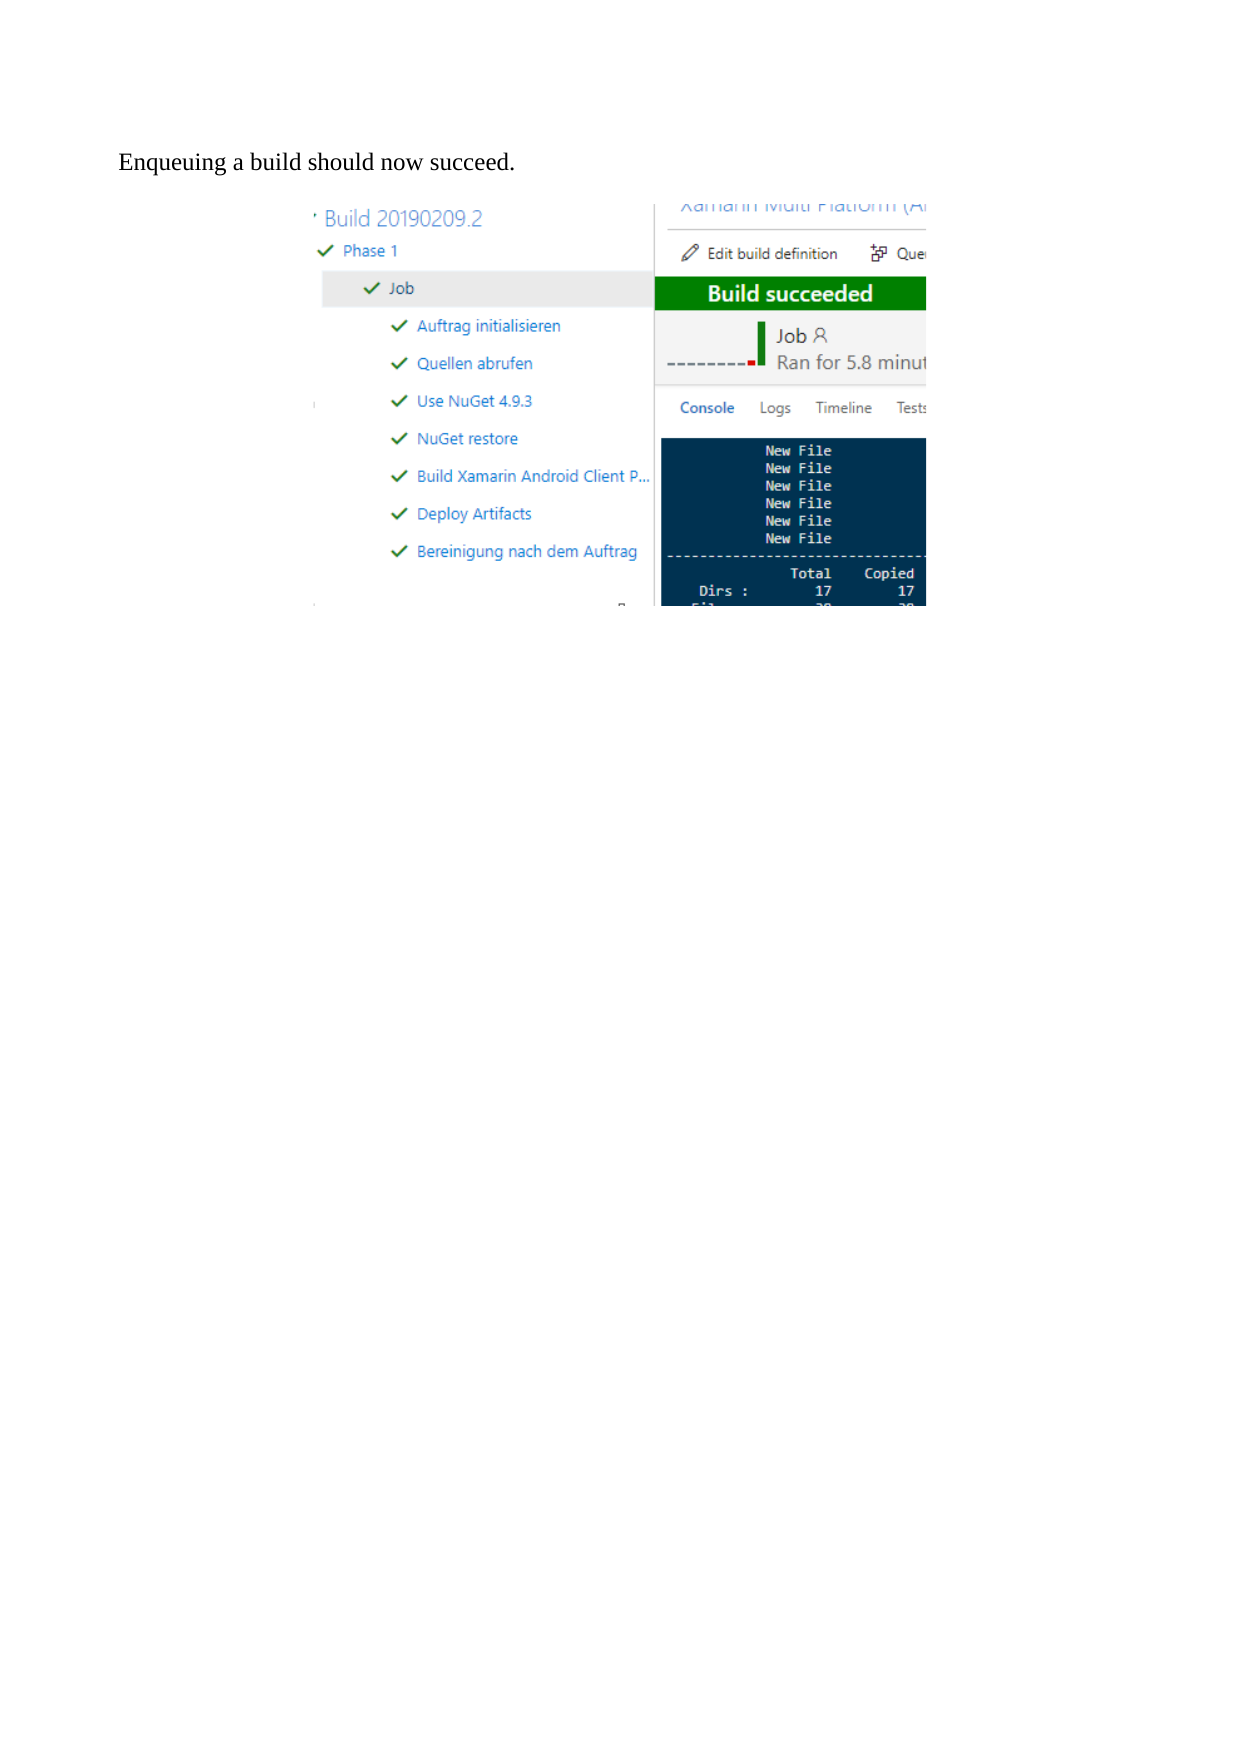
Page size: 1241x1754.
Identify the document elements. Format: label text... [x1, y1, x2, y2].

picture [313, 204, 927, 606]
text Enqueuing a build should now succeed. [118, 147, 1122, 176]
